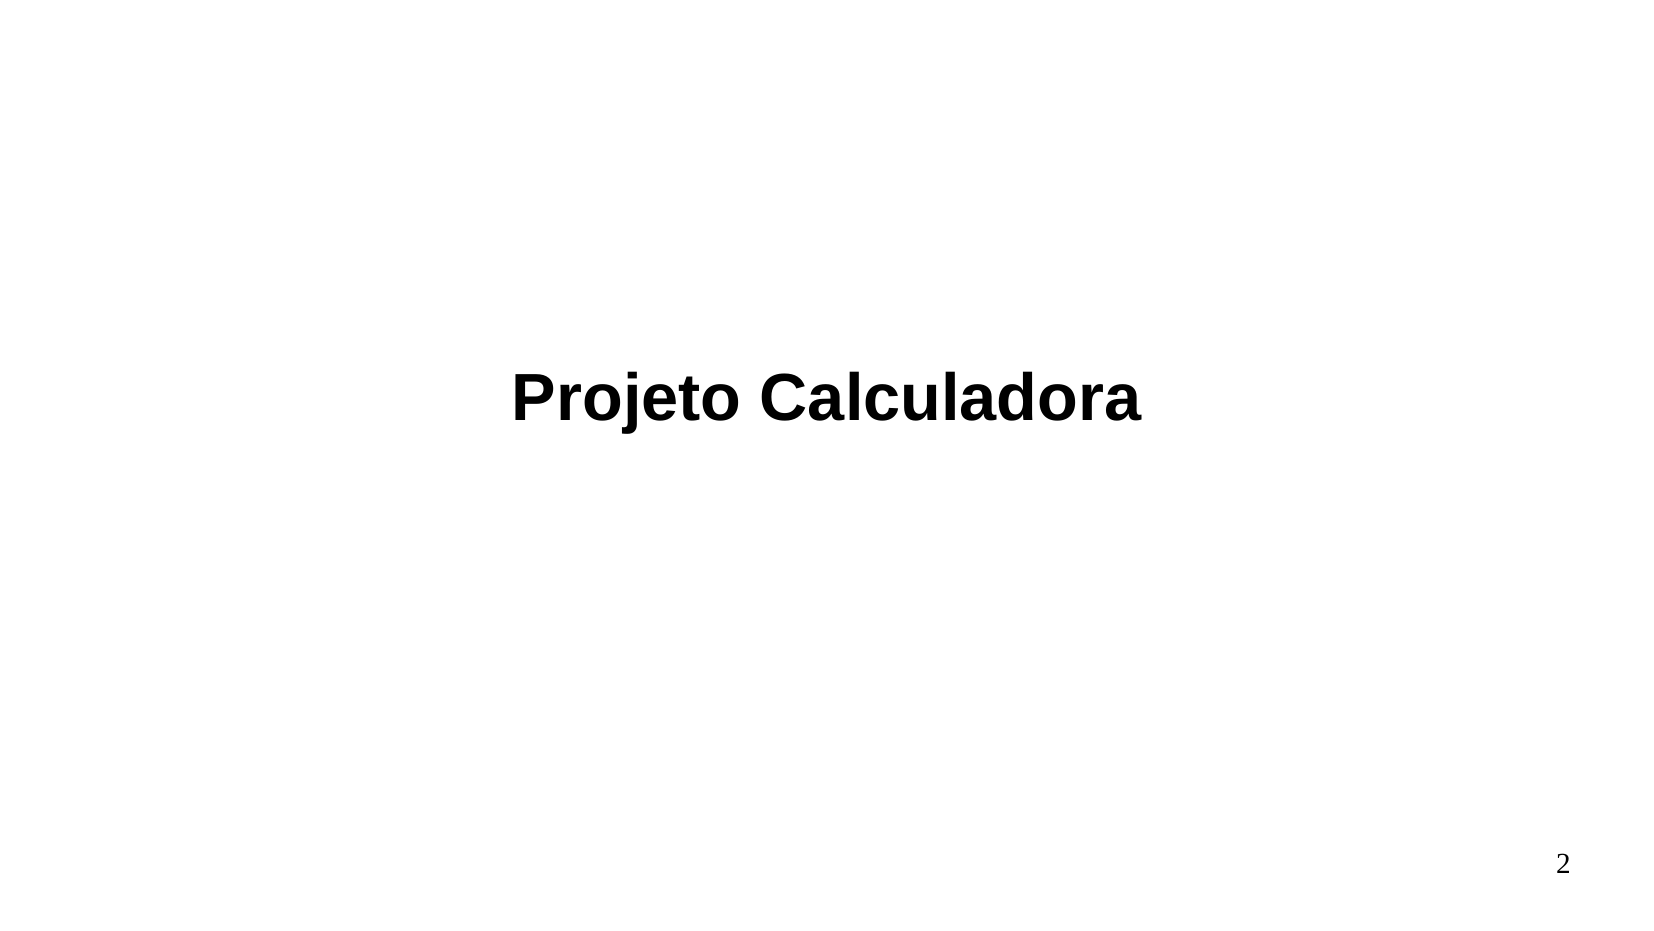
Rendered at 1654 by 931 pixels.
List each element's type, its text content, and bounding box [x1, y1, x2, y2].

subtitle Projeto Calculadora [82, 37, 1571, 757]
